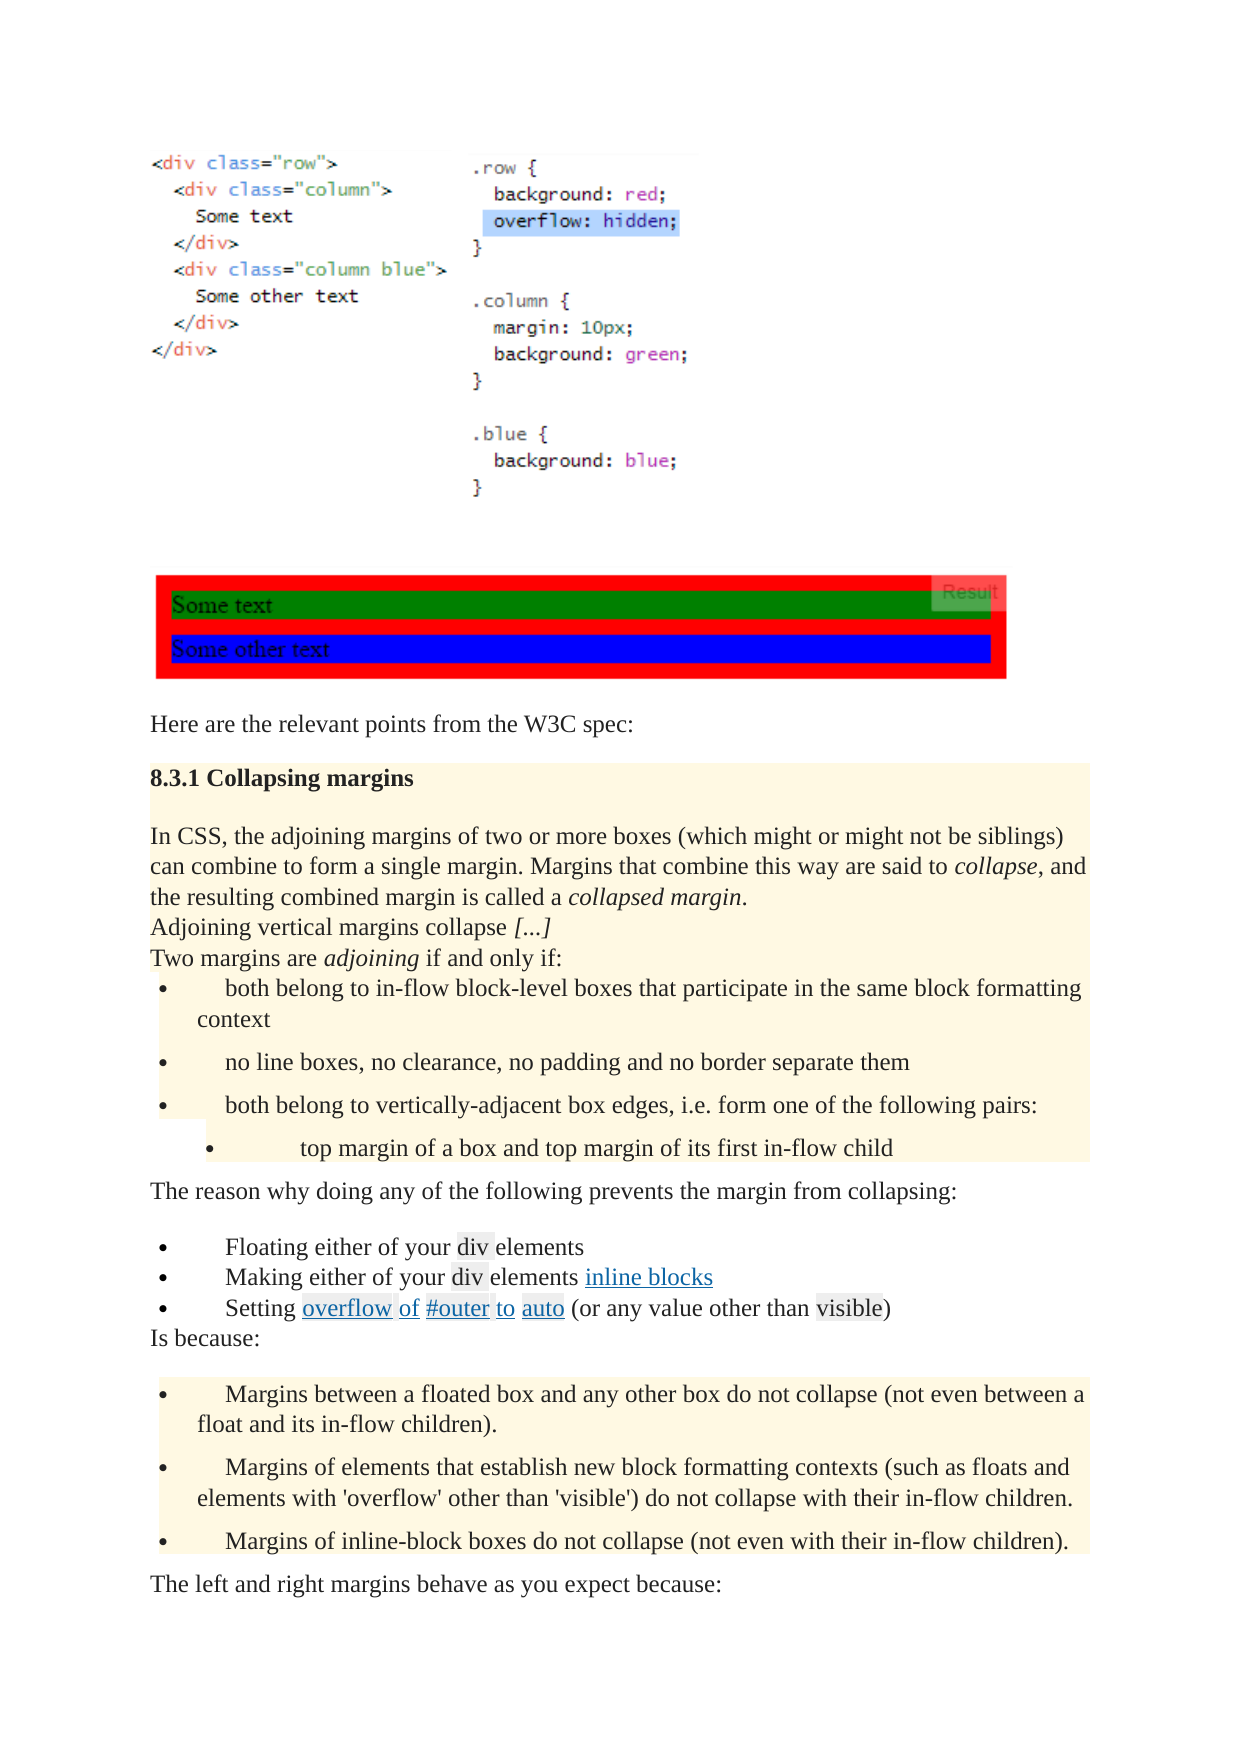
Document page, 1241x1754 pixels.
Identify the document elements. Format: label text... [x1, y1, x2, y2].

picture [150, 566, 1013, 687]
list both belong to in-flow block-level boxes that participate in the same block formatting context [159, 972, 1090, 1033]
list Margins of inline-block boxes do not collapse (not even with their in-flow children). [159, 1524, 1090, 1554]
list Margins between a floated box and any other box do not collapse (not even between a float and its in-flow children). [159, 1377, 1090, 1438]
text In CSS, the adjoining margins of two or more boxes (which might or might not be siblings) can combine to form a single margin. Margins that combine this way are said to collapse, and the resulting combined margin is called a collapsed margin. [150, 819, 1090, 911]
list both belong to vertically-adjacent box edges, i.e. form one of the following pairs: [159, 1088, 1090, 1119]
list Setting overflow of #outer to auto (or any value other than visible) [159, 1291, 1090, 1321]
text The left and right margins behave as you expect because: [150, 1567, 1090, 1597]
list Making either of your div elements inline blocks [159, 1260, 1090, 1291]
text Is because: [150, 1321, 1090, 1352]
list top margin of a box and top margin of its first in-flow child [206, 1131, 1090, 1162]
list Margins of elements that establish new block formatting contexts (such as floats and elements with 'overflow' other than 'visible') do not collapse with their in-flow children. [159, 1450, 1090, 1511]
text Two margins are adjoining if and only if: [150, 941, 1090, 972]
picture [150, 150, 705, 500]
list no line boxes, no clearance, no padding and no border separate them [159, 1045, 1090, 1076]
text Here are the relevant points from the W3C spec: [150, 707, 1090, 738]
list Floating either of your div elements [159, 1230, 1090, 1260]
text Adjoining vertical margins collapse [...] [150, 911, 1090, 941]
text The reason why doing any of the following prevents the margin from collapsing: [150, 1174, 1090, 1205]
subtitle 8.3.1 Collapsing margins [150, 763, 1090, 792]
